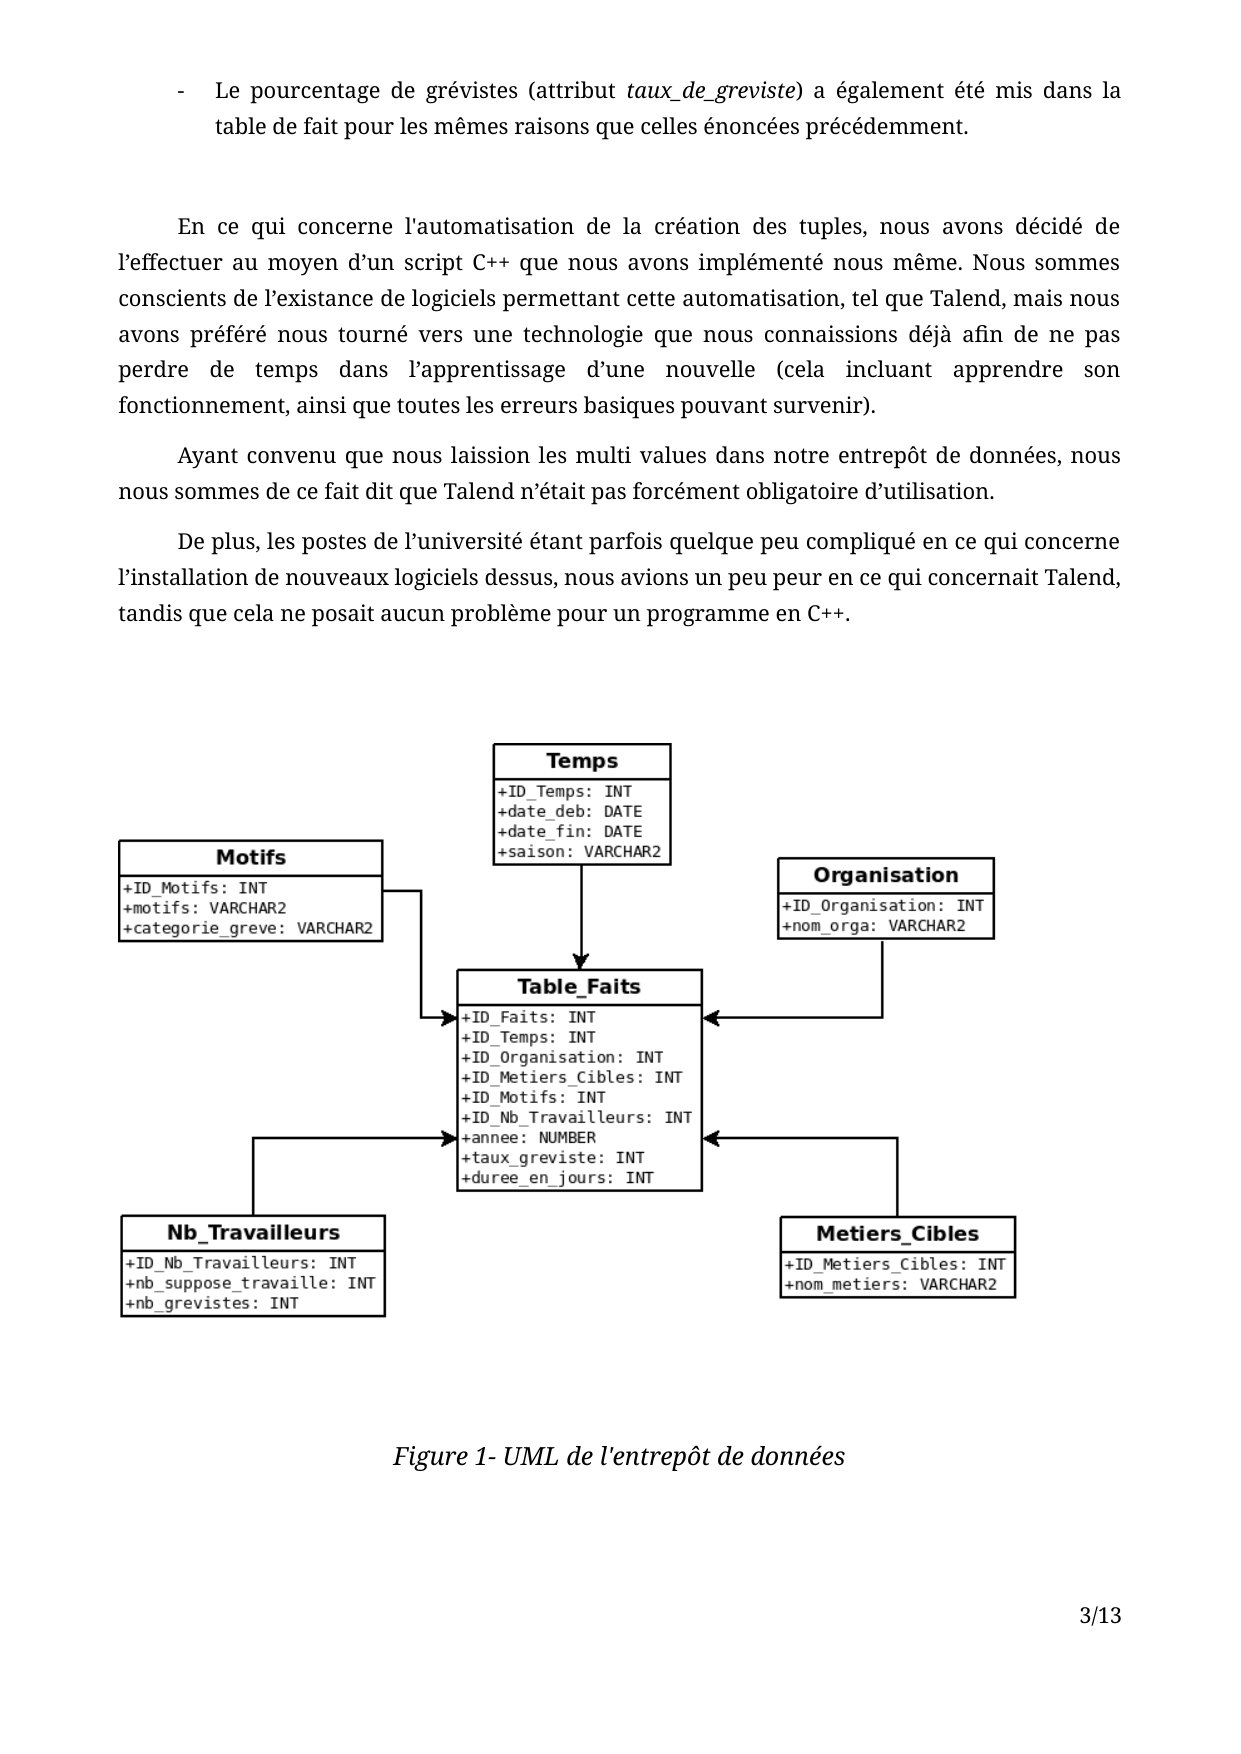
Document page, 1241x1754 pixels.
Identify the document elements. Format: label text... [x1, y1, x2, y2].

text Ayant convenu que nous laission les multi values dans notre entrepôt de données, nous nous sommes de ce fait dit que Talend n’était pas forcément obligatoire d’utilisation. [118, 440, 1122, 506]
text En ce qui concerne l'automatisation de la création des tuples, nous avons décidé de l’effectuer au moyen d’un script C++ que nous avons implémenté nous même. Nous sommes conscients de l’existance de logiciels permettant cette automatisation, tel que Talend, mais nous avons préféré nous tourné vers une technologie que nous connaissions déjà afin de ne pas perdre de temps dans l’apprentissage d’une nouvelle (cela incluant apprendre son fonctionnement, ainsi que toutes les erreurs basiques pouvant survenir). [118, 211, 1122, 420]
text De plus, les postes de l’université étant parfois quelque peu compliqué en ce qui concerne l’installation de nouveaux logiciels dessus, nous avions un peu peur en ce qui concernait Talend, tandis que cela ne posait aucun problème pour un programme en C++. [118, 526, 1122, 628]
text Figure 1- UML de l'entrepôt de données [170, 1439, 1071, 1473]
list Le pourcentage de grévistes (attribut taux_de_greviste) a également été mis dans la table de fait pour les mêmes raisons que celles énoncées précédemment. [177, 75, 1122, 141]
